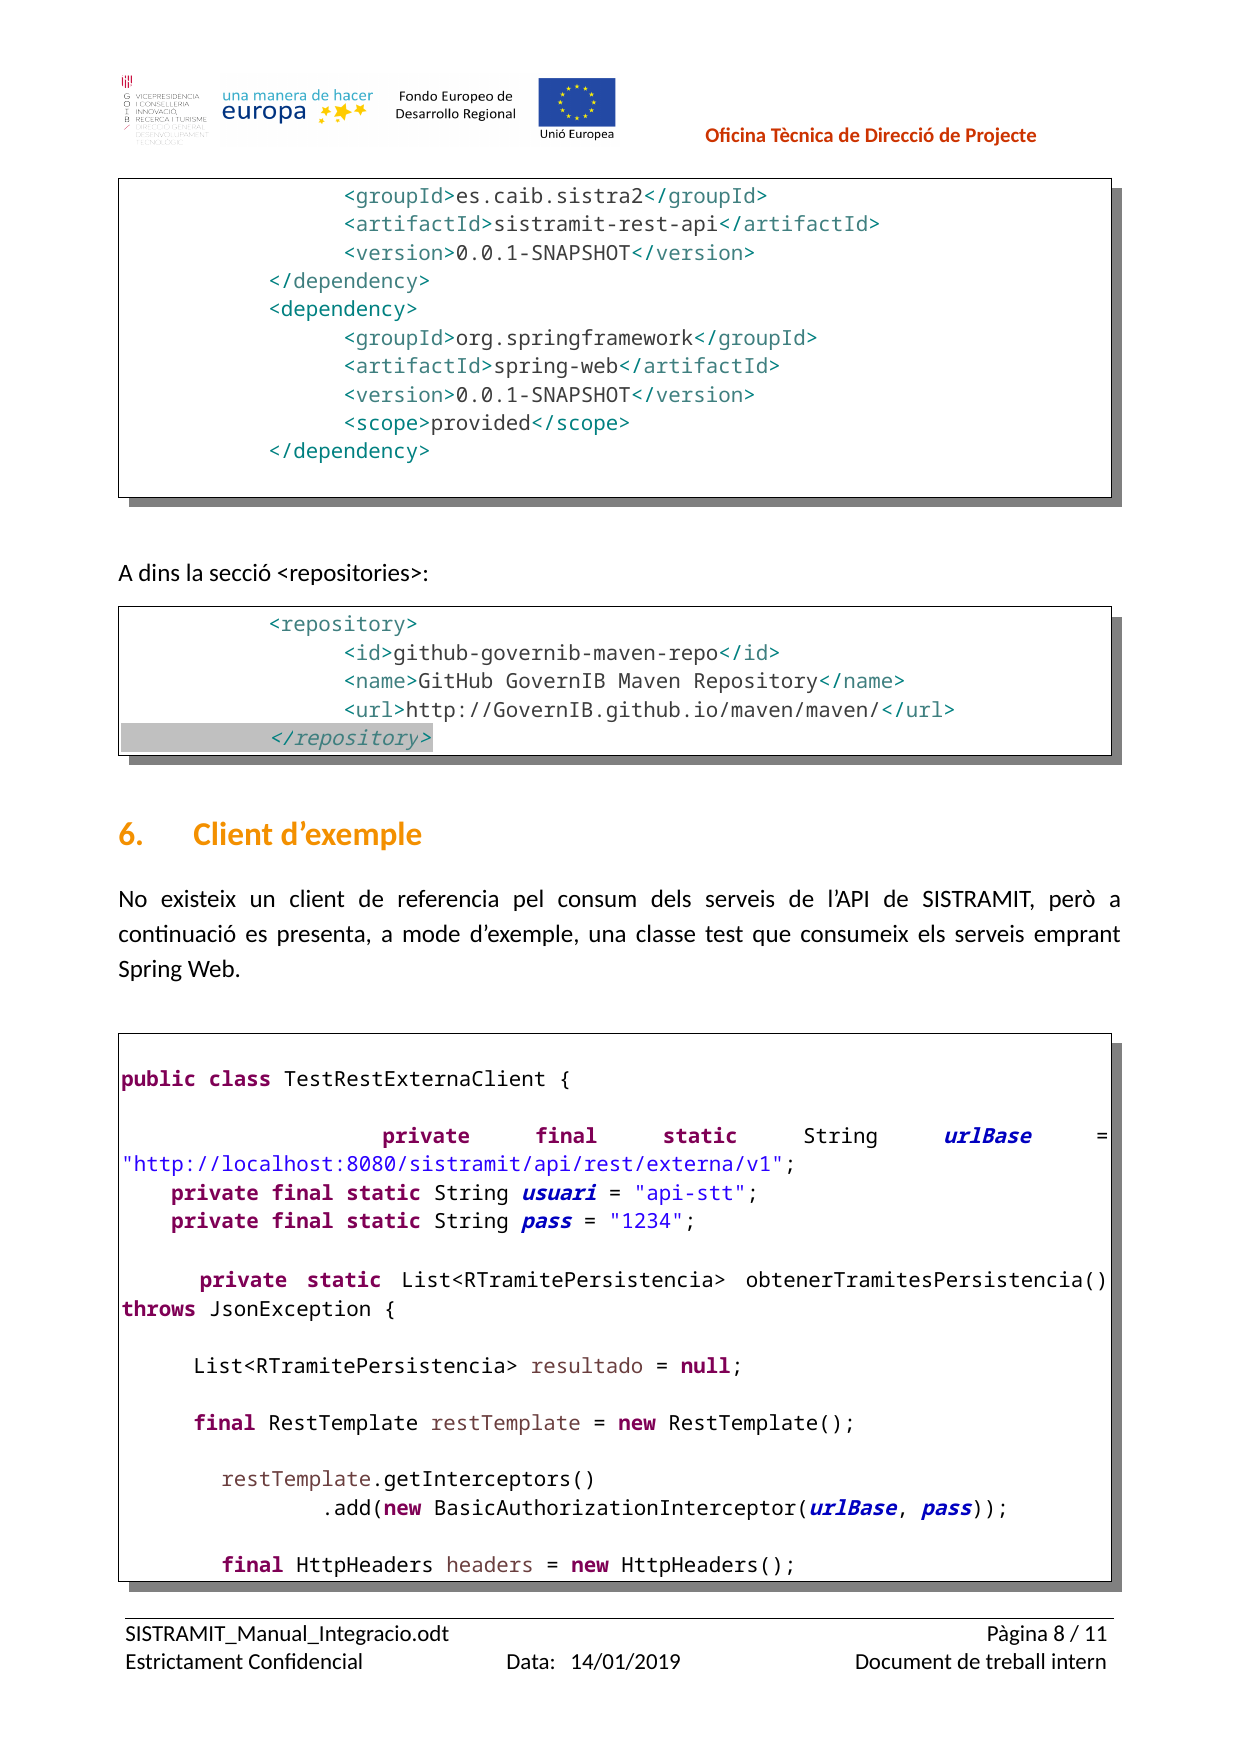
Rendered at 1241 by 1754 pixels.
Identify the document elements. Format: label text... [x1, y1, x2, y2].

text </dependency> [119, 434, 1111, 465]
text <version>0.0.1-SNAPSHOT</version> [119, 234, 1111, 263]
subtitle Client d’exemple [118, 812, 1122, 853]
text final HttpHeaders headers = new HttpHeaders(); [119, 1547, 1111, 1581]
text </repository> [119, 720, 1111, 754]
text <groupId>es.caib.sistra2</groupId> [119, 179, 1111, 206]
picture [118, 73, 213, 147]
text <version>0.0.1-SNAPSHOT</version> [119, 377, 1111, 405]
text <artifactId>sistramit-rest-api</artifactId> [119, 206, 1111, 234]
text No existeix un client de referencia pel consum dels serveis de l’API de SISTRAMIT, però a continuació es presenta, a mode d’exemple, una classe test que consumeix els serveis emprant Spring Web. [118, 883, 1122, 983]
text <artifactId>spring-web</artifactId> [119, 348, 1111, 377]
text private final static String urlBase = "http://localhost:8080/sistramit/api/rest/externa/v1"; [119, 1118, 1111, 1175]
text <scope>provided</scope> [119, 405, 1111, 434]
text <id>github-governib-maven-repo</id> [119, 635, 1111, 663]
picture [219, 73, 621, 147]
text <dependency> [119, 291, 1111, 320]
text A dins la secció <repositories>: [118, 557, 1122, 587]
text List<RTramitePersistencia> resultado = null; [119, 1348, 1111, 1379]
text private final static String pass = "1234"; [119, 1203, 1111, 1235]
text restTemplate.getInterceptors() [119, 1461, 1111, 1490]
text final RestTemplate restTemplate = new RestTemplate(); [119, 1404, 1111, 1436]
text <groupId>org.springframework</groupId> [119, 320, 1111, 348]
text private static List<RTramitePersistencia> obtenerTramitesPersistencia() throws JsonException { [119, 1262, 1111, 1322]
text public class TestRestExternaClient { [119, 1061, 1111, 1093]
text <url>http://GovernIB.github.io/maven/maven/</url> [119, 692, 1111, 720]
text </dependency> [119, 263, 1111, 291]
text <repository> [119, 607, 1111, 635]
text private final static String usuari = "api-stt"; [119, 1175, 1111, 1203]
text <name>GitHub GovernIB Maven Repository</name> [119, 663, 1111, 692]
text .add(new BasicAuthorizationInterceptor(urlBase, pass)); [119, 1490, 1111, 1521]
